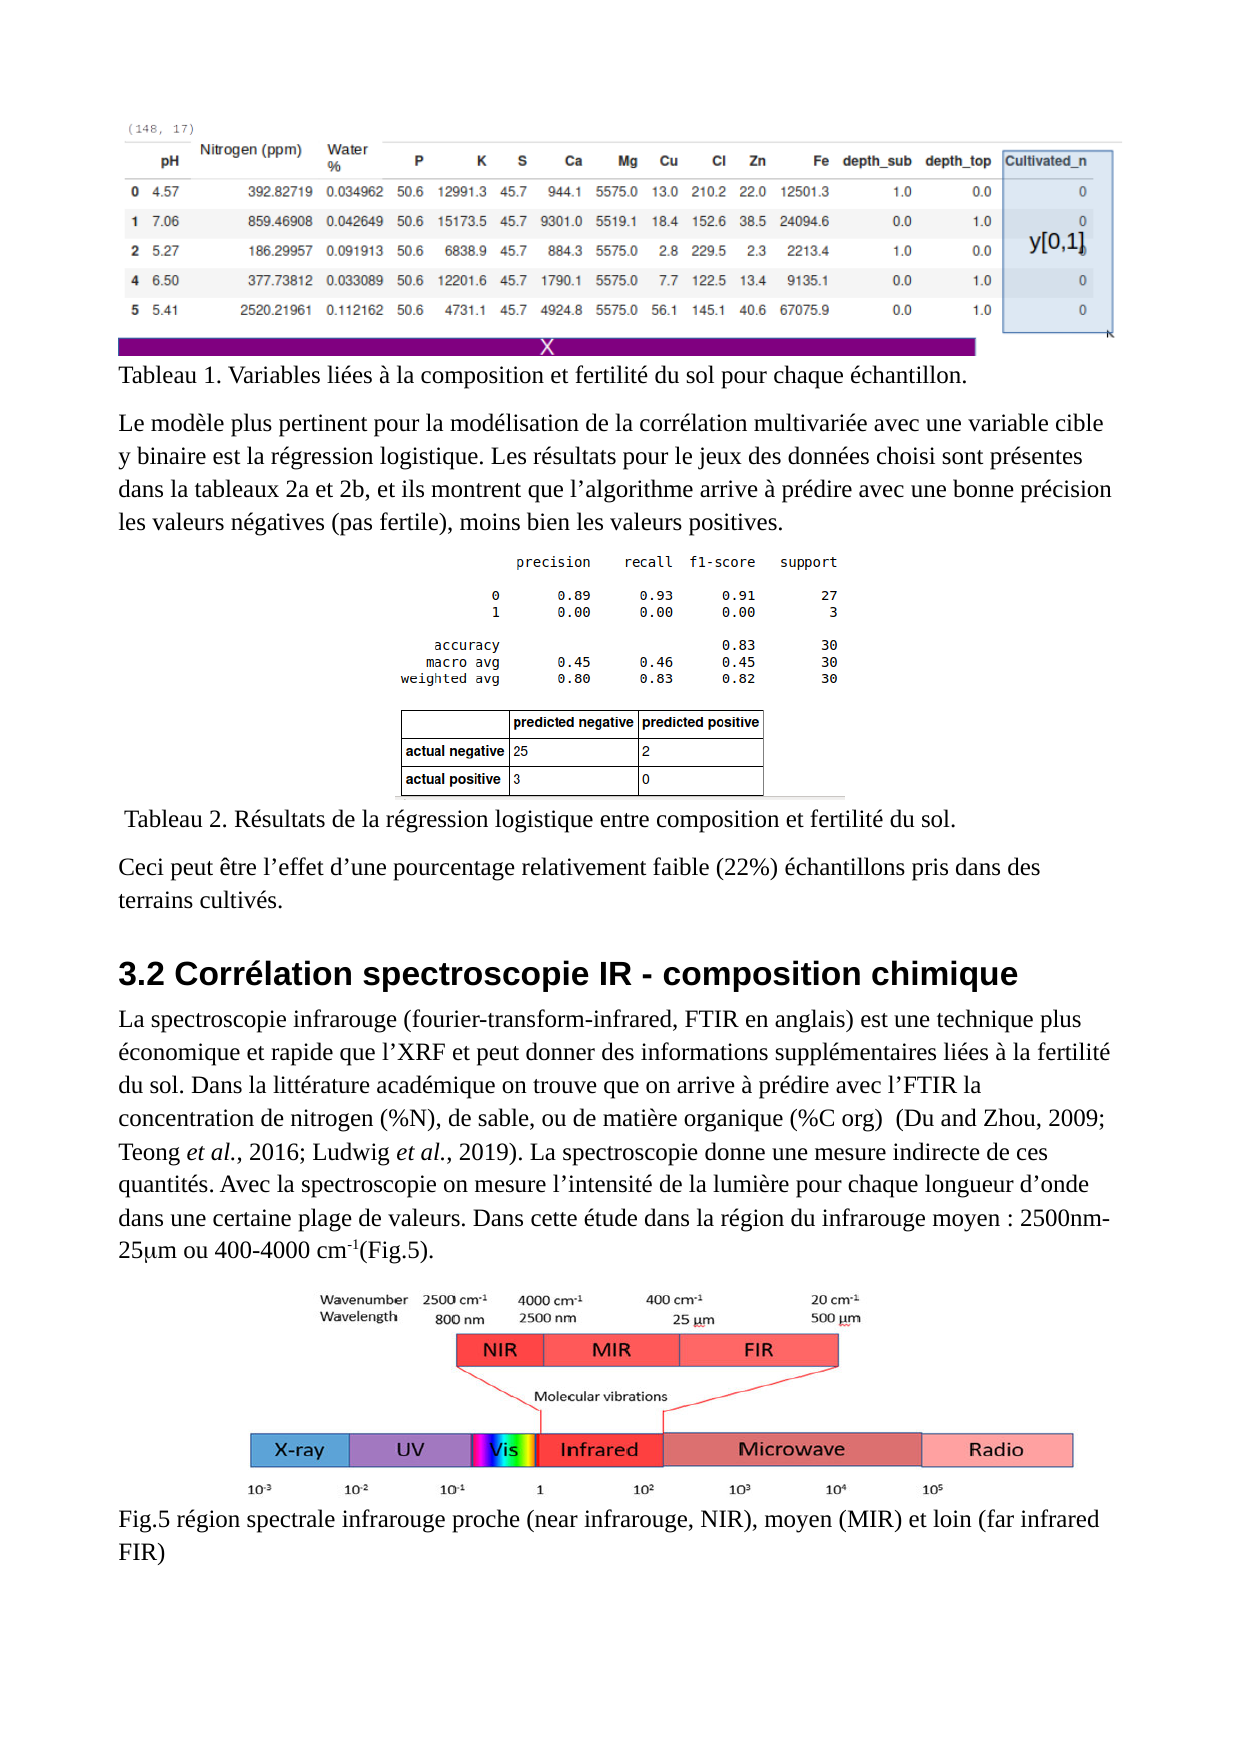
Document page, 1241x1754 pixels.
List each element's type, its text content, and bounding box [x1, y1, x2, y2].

picture [224, 1283, 1089, 1500]
text Tableau 1. Variables liées à la composition et fertilité du sol pour chaque échantillon. [118, 356, 1122, 389]
text Le modèle plus pertinent pour la modélisation de la corrélation multivariée avec une variable cible y binaire est la régression logistique. Les résultats pour le jeux des données choisi sont présentes dans la tableaux 2a et 2b, et ils montrent que l’algorithme arrive à prédire avec une bonne précision les valeurs négatives (pas fertile), moins bien les valeurs positives. [118, 408, 1122, 536]
text Ceci peut être l’effet d’une pourcentage relativement faible (22%) échantillons pris dans des terrains cultivés. [118, 852, 1122, 914]
text La spectroscopie infrarouge (fourier-transform-infrared, FTIR en anglais) est une technique plus économique et rapide que l’XRF et peut donner des informations supplémentaires liées à la fertilité du sol. Dans la littérature académique on trouve que on arrive à prédire avec l’FTIR la concentration de nitrogen (%N), de sable, ou de matière organique (%C org) (Du and Zhou, 2009; Teong et al., 2016; Ludwig et al., 2019)⁠. La spectroscopie donne une mesure indirecte de ces quantités. Avec la spectroscopie on mesure l’intensité de la lumière pour chaque longueur d’onde dans une certaine plage de valeurs. Dans cette étude dans la région du infrarouge moyen : 2500nm-25μm ou 400-4000 cm-1(Fig.5). [118, 1004, 1122, 1264]
text Fig.5 région spectrale infrarouge proche (near infrarouge, NIR), moyen (MIR) et loin (far infrared FIR) [118, 1500, 1122, 1566]
picture [118, 118, 1123, 356]
picture [395, 554, 845, 800]
subtitle 3.2 Corrélation spectroscopie IR - composition chimique [118, 953, 1122, 992]
text Tableau 2. Résultats de la régression logistique entre composition et fertilité du sol. [118, 800, 1122, 833]
